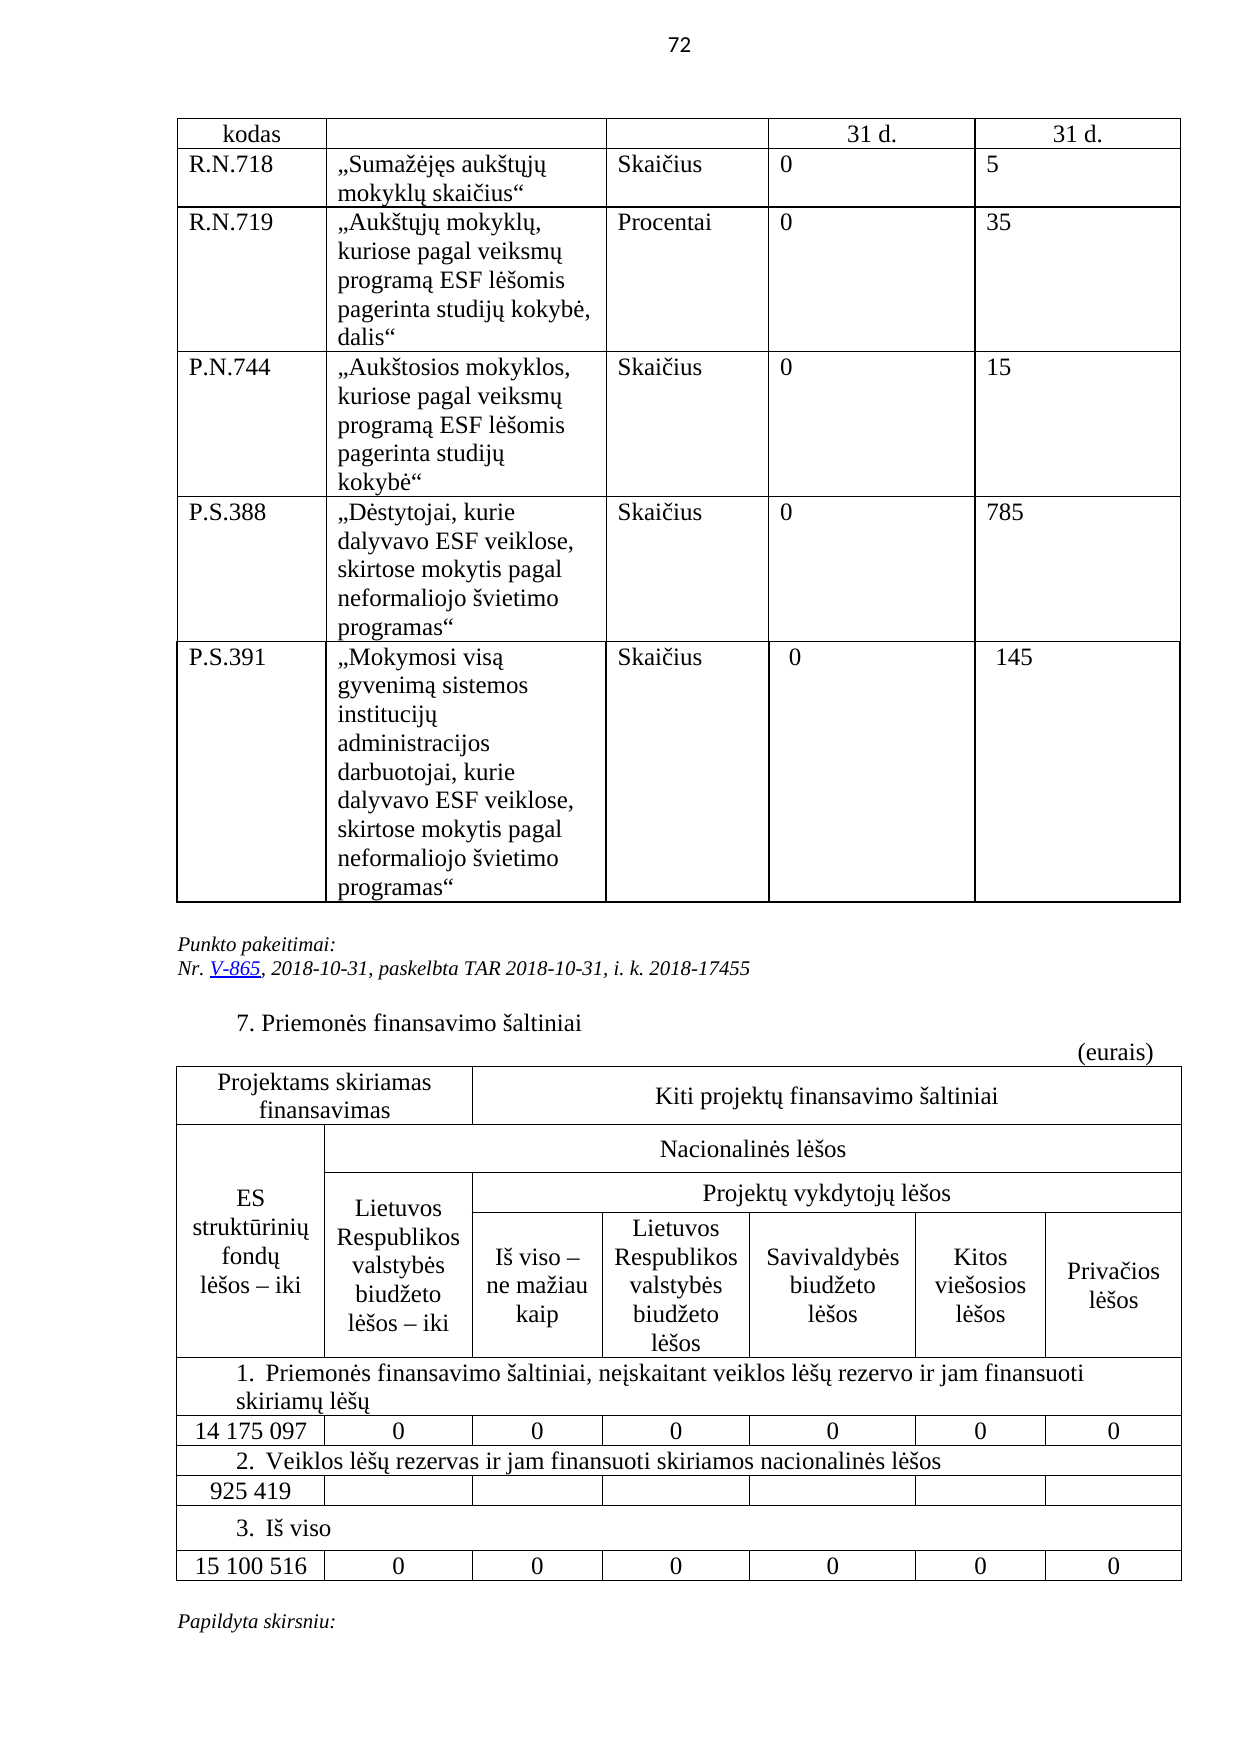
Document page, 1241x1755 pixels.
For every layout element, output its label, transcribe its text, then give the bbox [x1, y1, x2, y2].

table_cell Privačios lėšos [1046, 1213, 1181, 1357]
table_header kodas [178, 119, 326, 148]
table_cell 0 [473, 1551, 602, 1579]
table_cell 0 [916, 1416, 1045, 1445]
table_cell 0 [750, 1551, 915, 1579]
table_cell Skaičius [607, 352, 768, 496]
table_cell 785 [976, 497, 1180, 641]
table_cell Skaičius [607, 642, 768, 901]
table_cell Savivaldybės biudžeto lėšos [750, 1213, 915, 1357]
table_cell „Sumažėjęs aukštųjų mokyklų skaičius“ [327, 149, 606, 206]
table_cell Kitos viešosios lėšos [916, 1213, 1045, 1357]
table_cell 1. Priemonės finansavimo šaltiniai, neįskaitant veiklos lėšų rezervo ir jam finansuoti skiriamų lėšų [177, 1358, 1181, 1415]
table_header 31 d. [976, 119, 1180, 148]
table_cell 0 [325, 1416, 472, 1445]
table_cell 925 419 [177, 1476, 324, 1504]
table_header [607, 119, 768, 148]
table_header Projektams skiriamas finansavimas [177, 1067, 472, 1124]
table_cell Skaičius [607, 149, 768, 206]
table_cell [916, 1476, 1045, 1504]
table_cell Lietuvos Respublikos valstybės biudžeto lėšos – iki [325, 1173, 472, 1357]
table_cell R.N.718 [178, 149, 326, 206]
table_cell 0 [1046, 1551, 1181, 1579]
table_cell R.N.719 [178, 208, 326, 351]
table_cell 15 100 516 [177, 1551, 324, 1579]
table_cell ES struktūrinių fondų lėšos – iki [177, 1125, 324, 1357]
table_cell [750, 1476, 915, 1504]
table_cell 14 175 097 [177, 1416, 324, 1445]
table_cell [325, 1476, 472, 1504]
table_cell 0 [750, 1416, 915, 1445]
table_cell 0 [603, 1551, 749, 1579]
table_cell 3. Iš viso [177, 1506, 1181, 1550]
table_cell Procentai [607, 208, 768, 351]
table_cell „Dėstytojai, kurie dalyvavo ESF veiklose, skirtose mokytis pagal neformaliojo švietimo programas“ [327, 497, 606, 641]
table_cell „Aukštųjų mokyklų, kuriose pagal veiksmų programą ESF lėšomis pagerinta studijų kokybė, dalis“ [327, 208, 606, 351]
table_cell „Mokymosi visą gyvenimą sistemos institucijų administracijos darbuotojai, kurie dalyvavo ESF veiklose, skirtose mokytis pagal neformaliojo švietimo programas“ [327, 642, 605, 901]
table_cell 2. Veiklos lėšų rezervas ir jam finansuoti skiriamos nacionalinės lėšos [177, 1446, 1181, 1475]
table_header Kiti projektų finansavimo šaltiniai [473, 1067, 1181, 1124]
table_cell 145 [976, 642, 1179, 901]
table_cell P.N.744 [178, 352, 326, 496]
table_cell Projektų vykdytojų lėšos [473, 1173, 1181, 1212]
table_cell 0 [603, 1416, 749, 1445]
table_cell 0 [916, 1551, 1045, 1579]
table_cell [1046, 1476, 1181, 1504]
table_cell 0 [325, 1551, 472, 1579]
table_cell 5 [976, 149, 1180, 206]
table_cell [473, 1476, 602, 1504]
text Nr. V-865, 2018-10-31, paskelbta TAR 2018-10-31, i. k. 2018-17455 [177, 956, 1181, 979]
table_cell 15 [976, 352, 1180, 496]
table_cell 0 [769, 149, 974, 206]
table_cell Iš viso – ne mažiau kaip [473, 1213, 602, 1357]
table_cell 0 [769, 497, 974, 641]
table_cell 35 [976, 208, 1180, 351]
text Punkto pakeitimai: [177, 931, 1181, 956]
table_cell Lietuvos Respublikos valstybės biudžeto lėšos [603, 1213, 749, 1357]
table_header [327, 119, 606, 148]
text (eurais) [177, 1037, 1181, 1066]
table_cell P.S.388 [178, 497, 326, 641]
table_header 31 d. [769, 119, 974, 148]
table_cell „Aukštosios mokyklos, kuriose pagal veiksmų programą ESF lėšomis pagerinta studijų kokybė“ [327, 352, 606, 496]
table_cell 0 [1046, 1416, 1181, 1445]
table_cell Nacionalinės lėšos [325, 1125, 1181, 1172]
table_cell P.S.391 [178, 642, 325, 901]
text Papildyta skirsniu: [177, 1609, 1181, 1633]
table_cell 0 [769, 352, 974, 496]
table_cell [603, 1476, 749, 1504]
table_cell 0 [769, 208, 974, 351]
text 7. Priemonės finansavimo šaltiniai [177, 1008, 1181, 1037]
table_cell 0 [770, 642, 974, 901]
table_cell 0 [473, 1416, 602, 1445]
table_cell Skaičius [607, 497, 768, 641]
